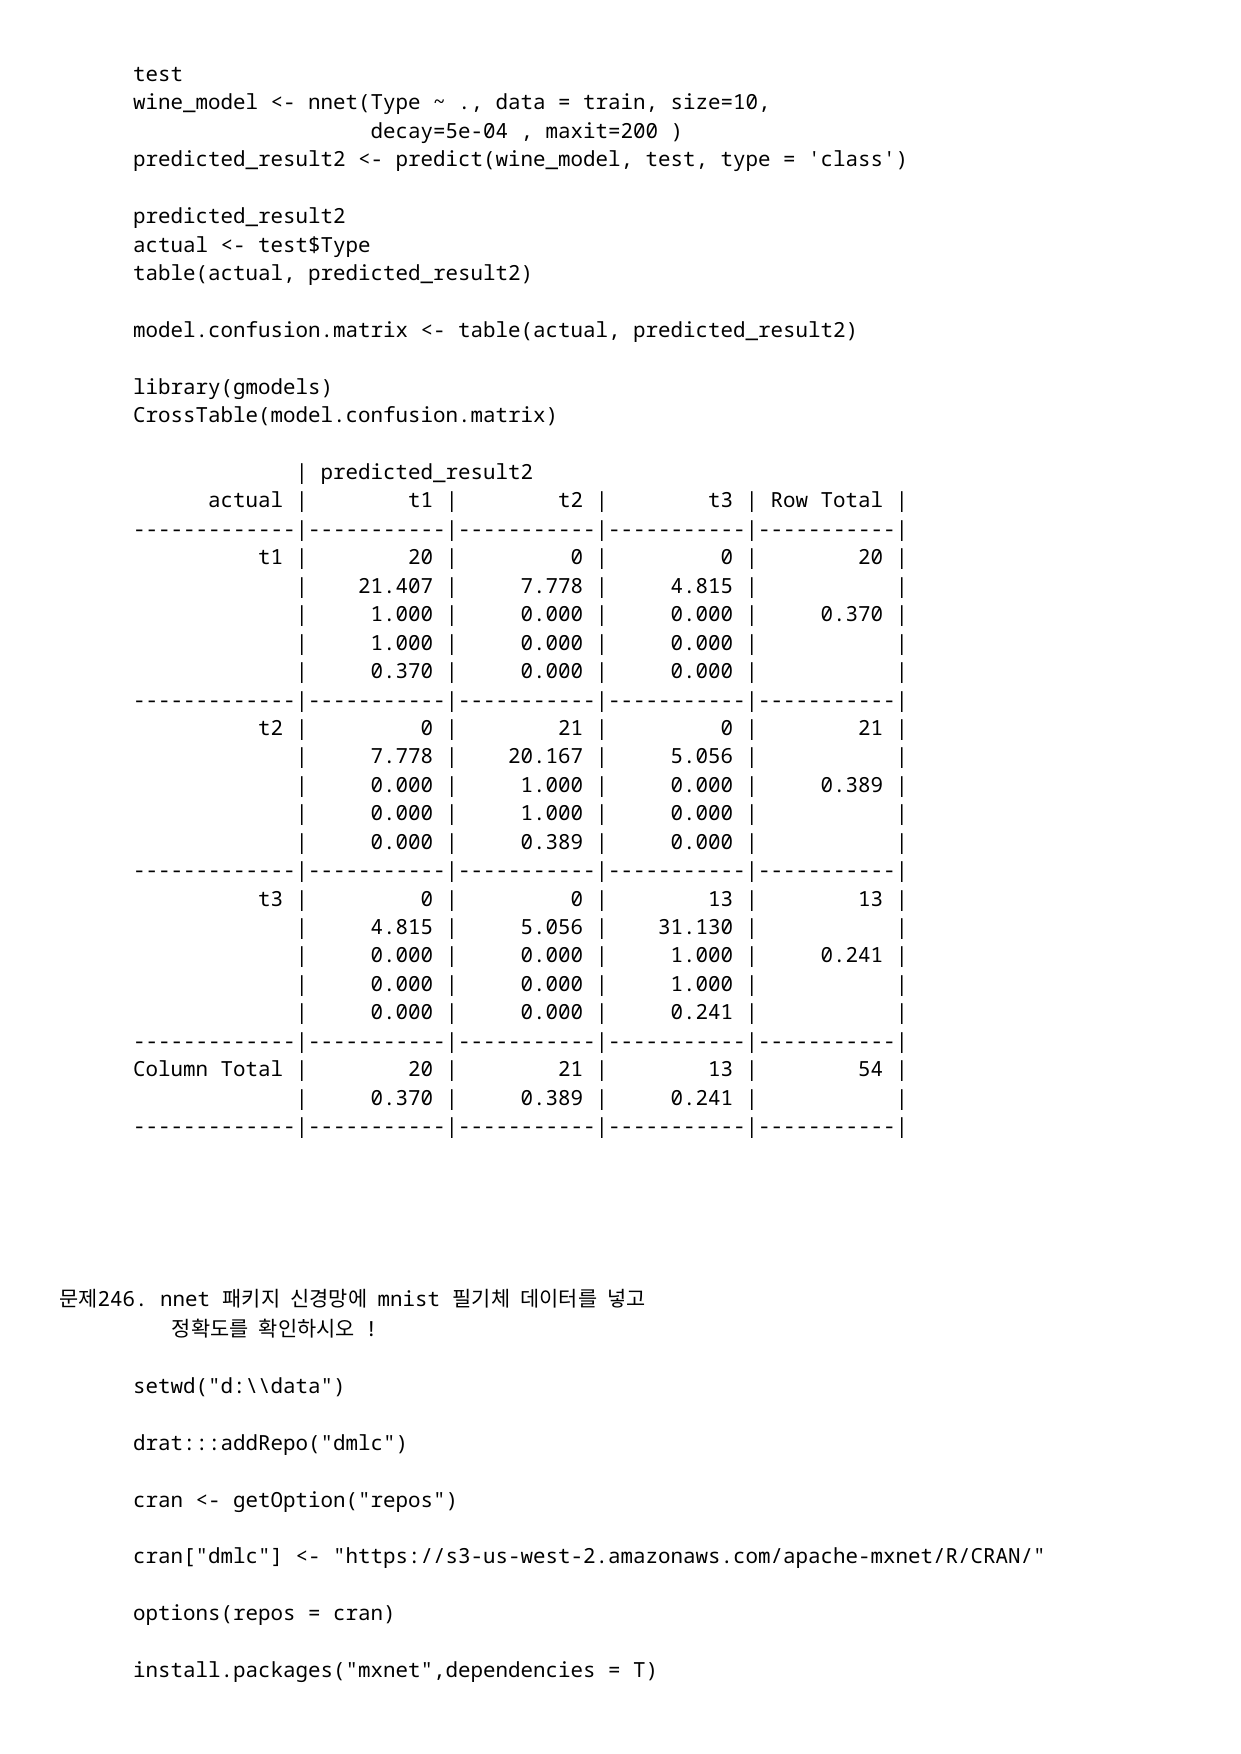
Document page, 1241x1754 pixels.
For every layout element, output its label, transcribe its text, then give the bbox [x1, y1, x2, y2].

text 정확도를 확인하시오 ! [59, 1312, 1181, 1342]
text drat:::addRepo("dmlc") [59, 1428, 1181, 1456]
text -------------|-----------|-----------|-----------|-----------| [59, 855, 1181, 884]
text setwd("d:\\data") [59, 1371, 1181, 1399]
text predicted_result2 <- predict(wine_model, test, type = 'class') [59, 144, 1181, 173]
text t2 | 0 | 21 | 0 | 21 | [59, 713, 1181, 742]
text cran["dmlc"] <- "https://s3-us-west-2.amazonaws.com/apache-mxnet/R/CRAN/" [59, 1542, 1181, 1570]
text | 7.778 | 20.167 | 5.056 | | [59, 742, 1181, 770]
text | 0.000 | 1.000 | 0.000 | | [59, 798, 1181, 827]
text table(actual, predicted_result2) [59, 258, 1181, 287]
text wine_model <- nnet(Type ~ ., data = train, size=10, [59, 87, 1181, 116]
text -------------|-----------|-----------|-----------|-----------| [59, 1026, 1181, 1054]
text | 0.000 | 0.000 | 0.241 | | [59, 997, 1181, 1026]
text | 21.407 | 7.778 | 4.815 | | [59, 571, 1181, 599]
text | 0.000 | 1.000 | 0.000 | 0.389 | [59, 770, 1181, 798]
text actual | t1 | t2 | t3 | Row Total | [59, 486, 1181, 514]
text 문제246. nnet 패키지 신경망에 mnist 필기체 데이터를 넣고 [59, 1282, 1181, 1312]
text | predicted_result2 [59, 457, 1181, 486]
text | 0.000 | 0.000 | 1.000 | | [59, 969, 1181, 997]
text | 0.370 | 0.000 | 0.000 | | [59, 656, 1181, 685]
text install.packages("mxnet",dependencies = T) [59, 1655, 1181, 1684]
text -------------|-----------|-----------|-----------|-----------| [59, 685, 1181, 713]
text model.confusion.matrix <- table(actual, predicted_result2) [59, 315, 1181, 343]
text test [59, 59, 1181, 87]
text -------------|-----------|-----------|-----------|-----------| [59, 1111, 1181, 1140]
text t3 | 0 | 0 | 13 | 13 | [59, 884, 1181, 912]
text | 1.000 | 0.000 | 0.000 | 0.370 | [59, 599, 1181, 628]
text CrossTable(model.confusion.matrix) [59, 400, 1181, 429]
text | 0.000 | 0.389 | 0.000 | | [59, 827, 1181, 855]
text library(gmodels) [59, 372, 1181, 400]
text | 4.815 | 5.056 | 31.130 | | [59, 912, 1181, 941]
text predicted_result2 [59, 201, 1181, 230]
text | 0.370 | 0.389 | 0.241 | | [59, 1083, 1181, 1111]
text -------------|-----------|-----------|-----------|-----------| [59, 514, 1181, 542]
text Column Total | 20 | 21 | 13 | 54 | [59, 1054, 1181, 1083]
text | 1.000 | 0.000 | 0.000 | | [59, 628, 1181, 656]
text options(repos = cran) [59, 1598, 1181, 1627]
text decay=5e-04 , maxit=200 ) [59, 116, 1181, 144]
text cran <- getOption("repos") [59, 1485, 1181, 1513]
text actual <- test$Type [59, 230, 1181, 258]
text | 0.000 | 0.000 | 1.000 | 0.241 | [59, 941, 1181, 969]
text t1 | 20 | 0 | 0 | 20 | [59, 542, 1181, 571]
